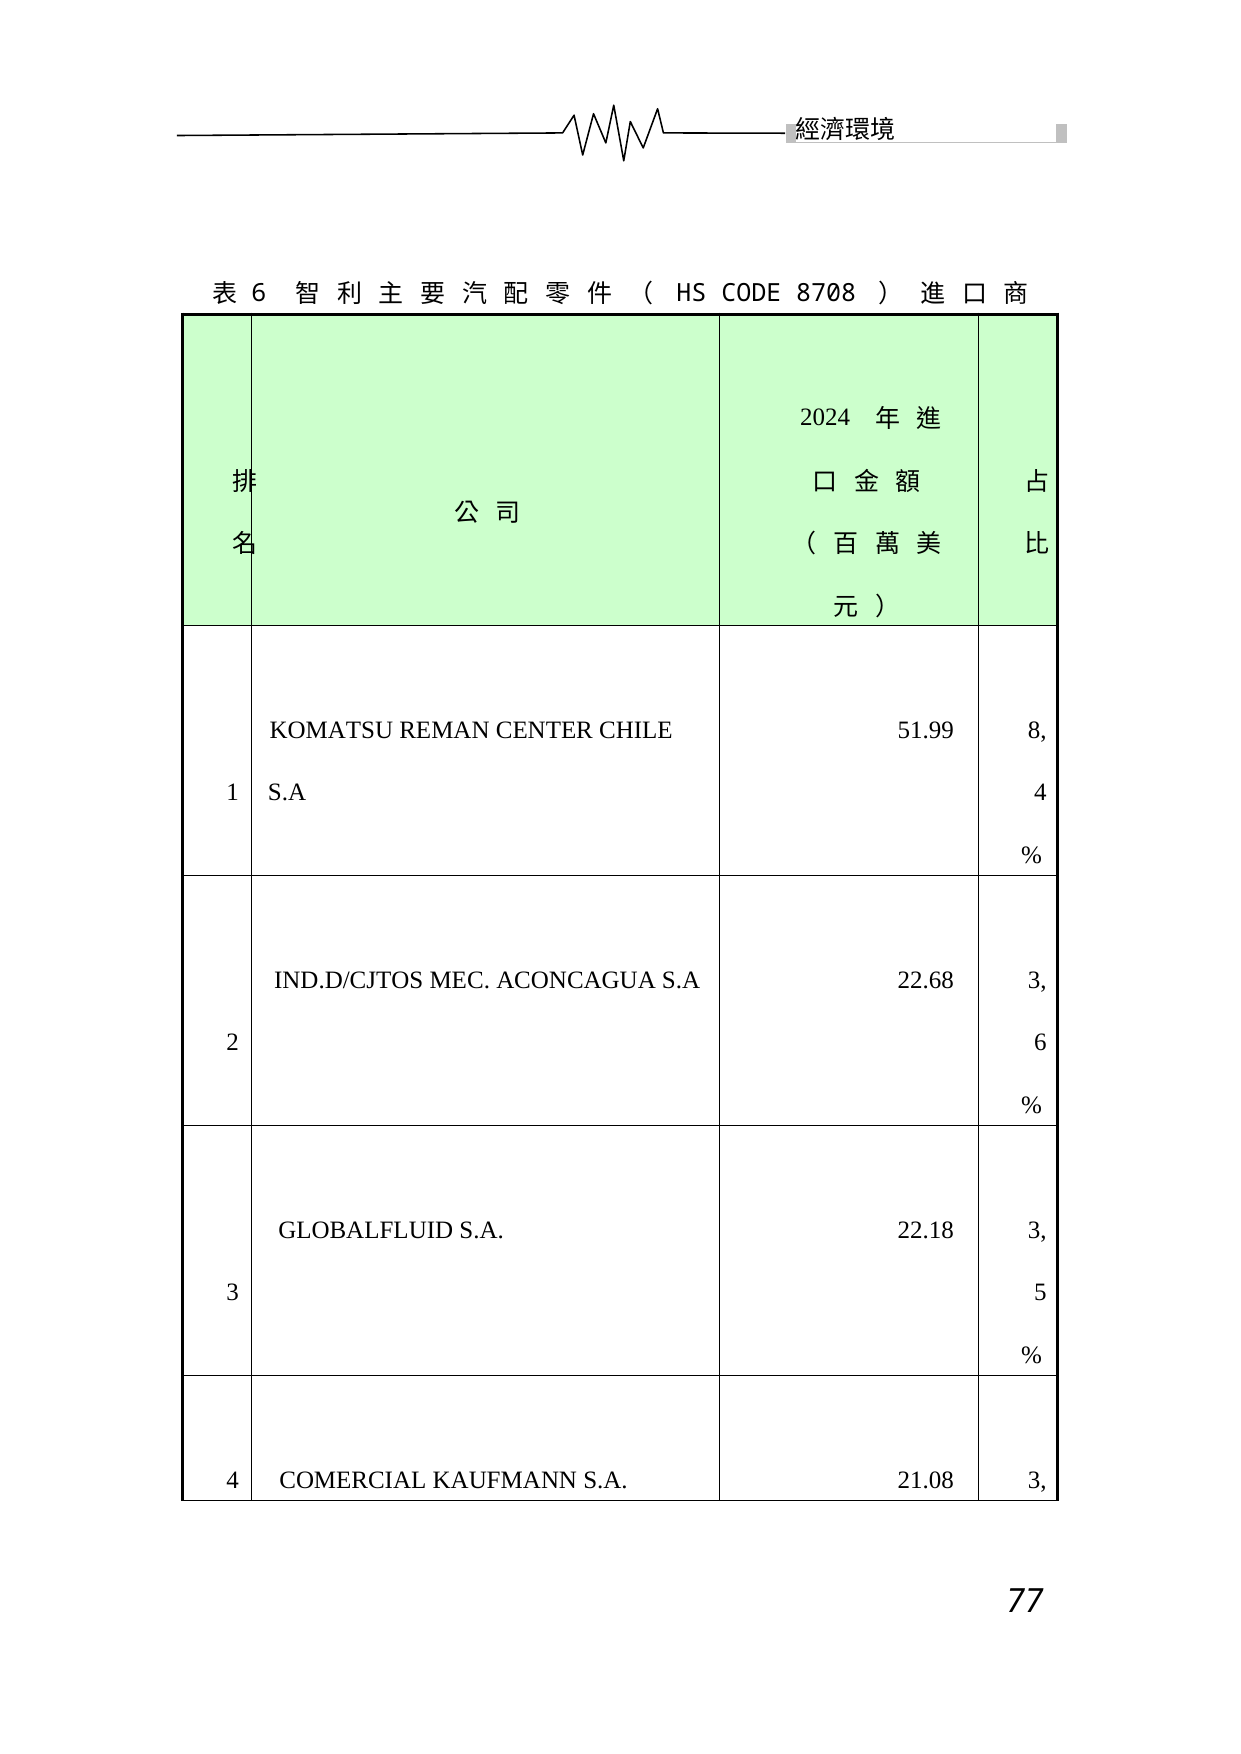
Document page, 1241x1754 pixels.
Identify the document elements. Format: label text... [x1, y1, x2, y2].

table_cell 3, [979, 1376, 1056, 1500]
table_header 排名 [184, 316, 251, 625]
table_cell 3,5% [979, 1126, 1056, 1375]
text 表6 智利主要汽配零件（HS CODE 8708）進口商 [183, 250, 1058, 313]
table_cell 1 [184, 626, 251, 875]
table_cell 21.08 [720, 1376, 978, 1500]
table_cell 3 [184, 1126, 251, 1375]
table_cell COMERCIAL KAUFMANN S.A. [252, 1376, 719, 1500]
table_cell IND.D/CJTOS MEC. ACONCAGUA S.A [252, 876, 719, 1125]
table_cell 2 [184, 876, 251, 1125]
table_header 2024年進口金額 （百萬美元） [720, 316, 978, 625]
table_cell 51.99 [720, 626, 978, 875]
table_header 公司 [252, 316, 719, 625]
table_cell 22.18 [720, 1126, 978, 1375]
table_cell 22.68 [720, 876, 978, 1125]
table_cell 4 [184, 1376, 251, 1500]
table_header 占比 [979, 316, 1056, 625]
table_cell KOMATSU REMAN CENTER CHILE S.A [252, 626, 719, 875]
table_cell 8,4% [979, 626, 1056, 875]
table_cell GLOBALFLUID S.A. [252, 1126, 719, 1375]
table_cell 3,6% [979, 876, 1056, 1125]
